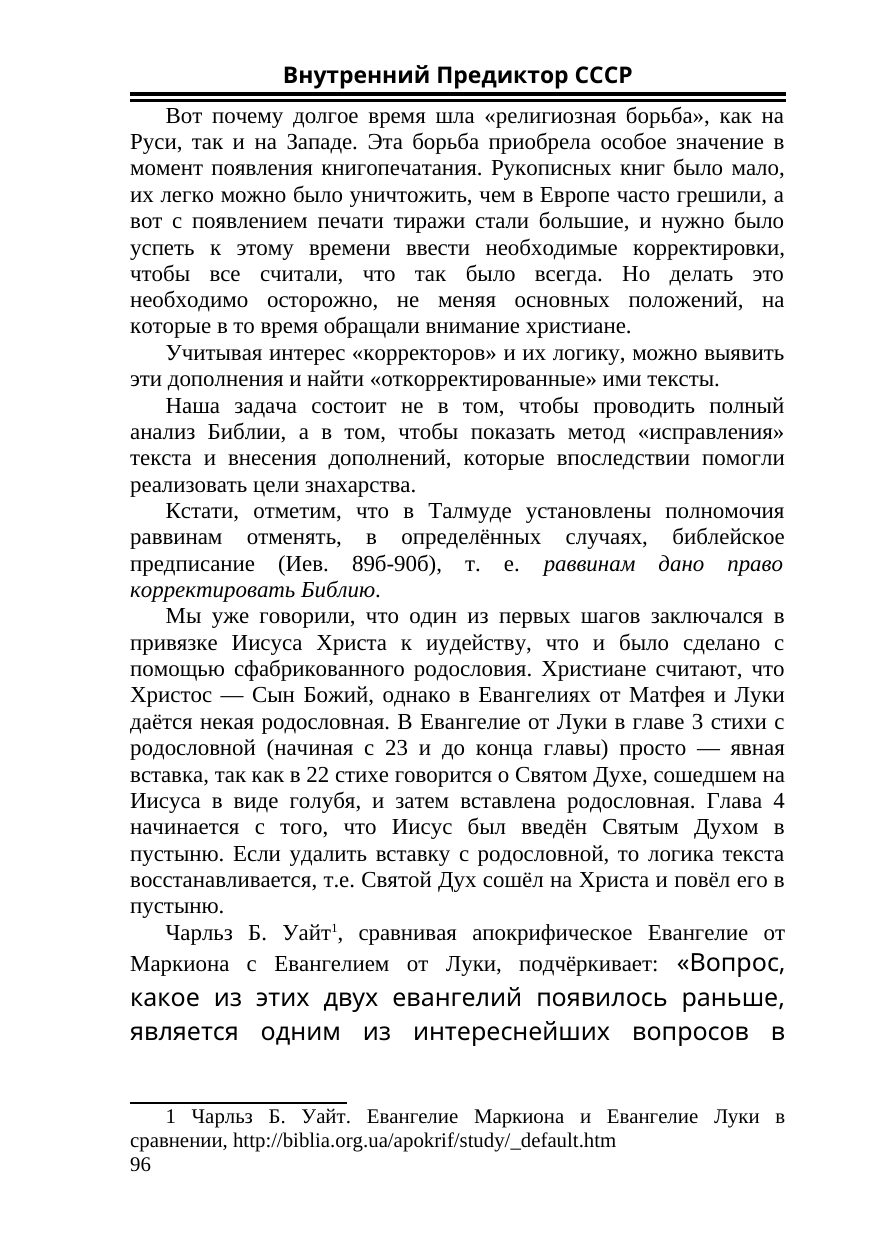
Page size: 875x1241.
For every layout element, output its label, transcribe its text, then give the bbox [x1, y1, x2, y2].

text Учитывая интерес «корректоров» и их логику, можно выявить эти дополнения и найти «откорректированные» ими тексты. [130, 339, 786, 392]
text Чарльз Б. Уайт, сравнивая апокрифическое Евангелие от Маркиона с Евангелием от Луки, подчёркивает: «Вопрос, какое из этих двух евангелий появилось раньше, является одним из интереснейших вопросов в [130, 919, 786, 1047]
text Чарльз Б. Уайт. Евангелие Маркиона и Евангелие Луки в сравнении, http://biblia.org.ua/apokrif/study/_default.htm [130, 1103, 786, 1152]
text Наша задача состоит не в том, чтобы проводить полный анализ Библии, а в том, чтобы показать метод «исправления» текста и внесения дополнений, которые впоследствии помогли реализовать цели знахарства. [130, 392, 786, 497]
text Мы уже говорили, что один из первых шагов заключался в привязке Иисуса Христа к иудейству, что и было сделано с помощью сфабрикованного родословия. Христиане считают, что Христос — Сын Божий, однако в Евангелиях от Матфея и Луки даётся некая родословная. В Евангелие от Луки в главе 3 стихи с родословной (начиная с 23 и до конца главы) просто — явная вставка, так как в 22 стихе говорится о Святом Духе, сошедшем на Иисуса в виде голубя, и затем вставлена родословная. Глава 4 начинается с того, что Иисус был введён Святым Духом в пустыню. Если удалить вставку с родословной, то логика текста восстанавливается, т.е. Святой Дух сошёл на Христа и повёл его в пустыню. [130, 602, 786, 919]
text Кстати, отметим, что в Талмуде установлены полномочия раввинам отменять, в определённых случаях, библейское предписание (Иев. 89б-90б), т. е. раввинам дано право корректировать Библию. [130, 497, 786, 602]
text Вот почему долгое время шла «религиозная борьба», как на Руси, так и на Западе. Эта борьба приобрела особое значение в момент появления книгопечатания. Рукописных книг было мало, их легко можно было уничтожить, чем в Европе часто грешили, а вот с появлением печати тиражи стали большие, и нужно было успеть к этому времени ввести необходимые корректировки, чтобы все считали, что так было всегда. Но делать это необходимо осторожно, не меняя основных положений, на которые в то время обращали внимание христиане. [130, 102, 786, 339]
